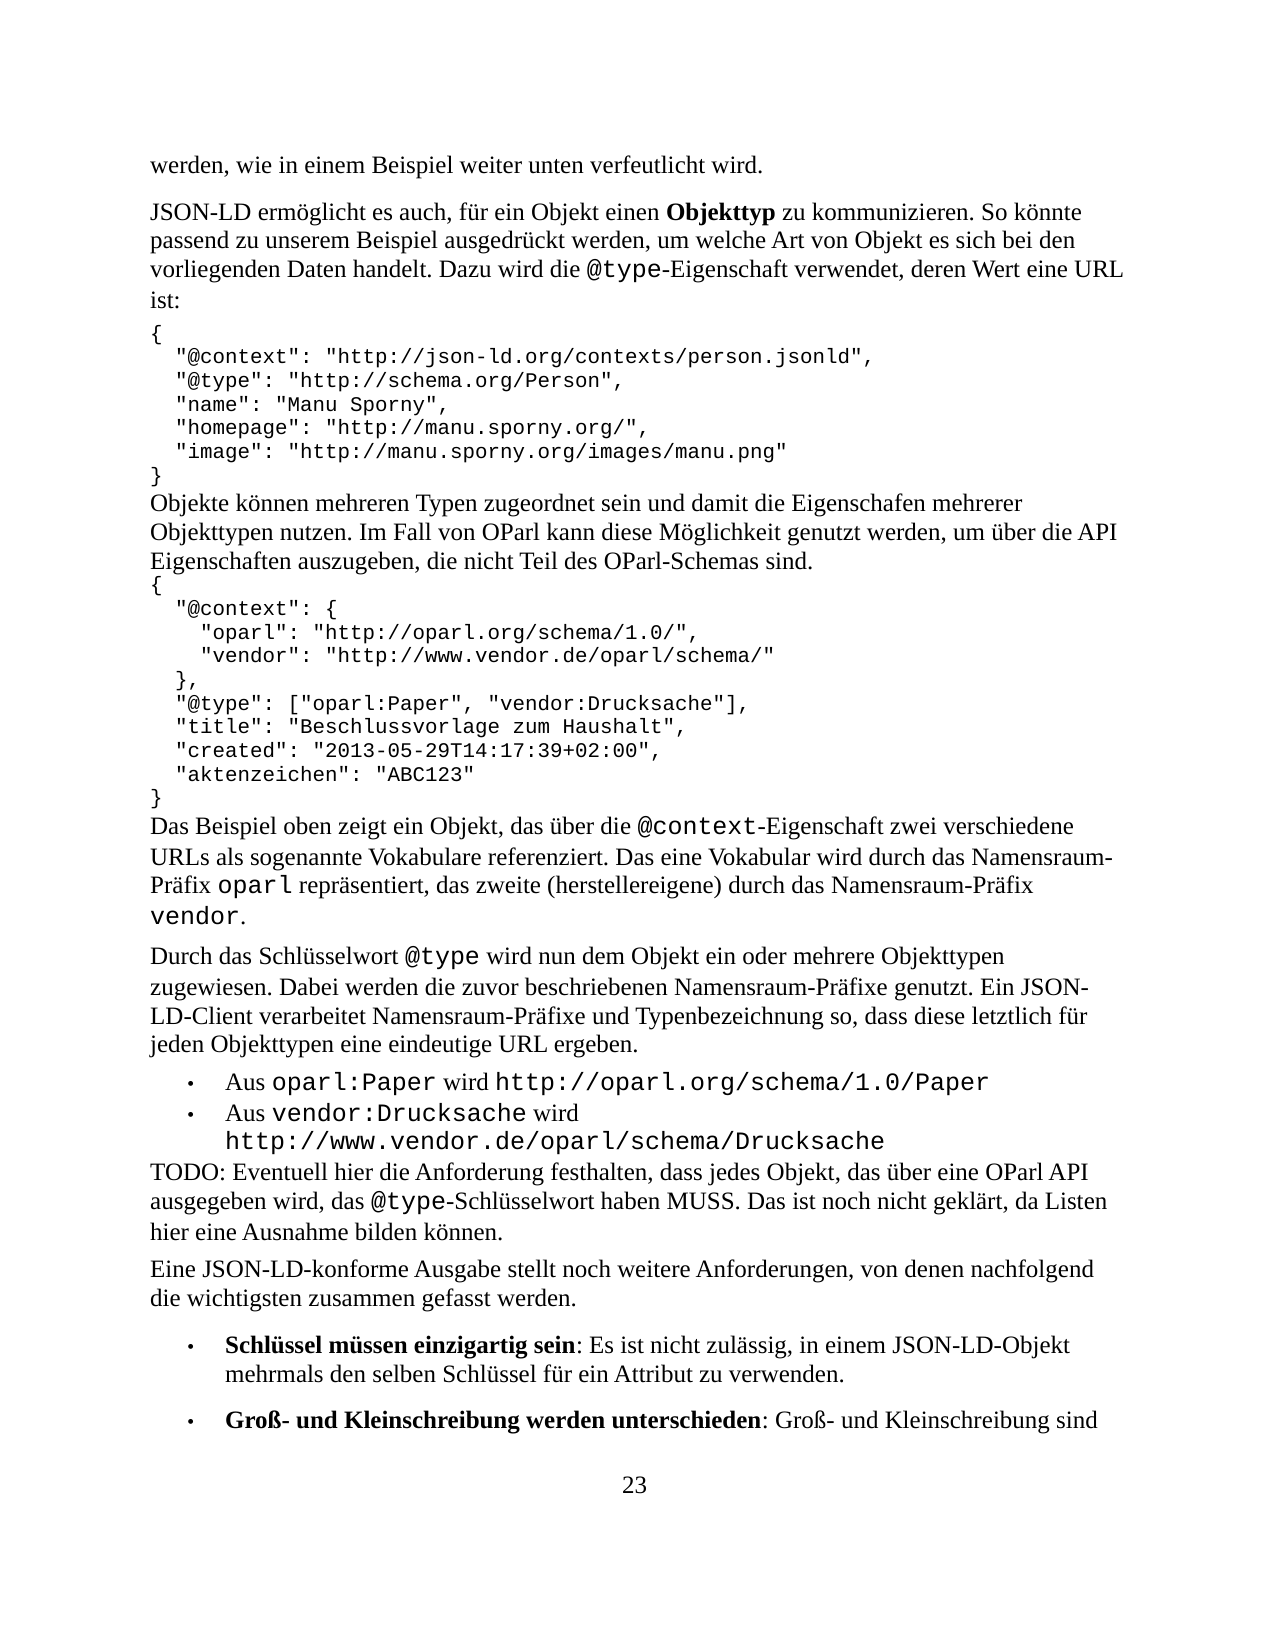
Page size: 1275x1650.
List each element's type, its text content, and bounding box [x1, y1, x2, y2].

text werden, wie in einem Beispiel weiter unten verfeutlicht wird. [150, 150, 1125, 179]
text Objekte können mehreren Typen zugeordnet sein und damit die Eigenschafen mehrerer Objekttypen nutzen. Im Fall von OParl kann diese Möglichkeit genutzt werden, um über die API Eigenschaften auszugeben, die nicht Teil des OParl-Schemas sind. [150, 488, 1125, 574]
list Aus vendor:Drucksache wird http://www.vendor.de/oparl/schema/Drucksache [187, 1098, 1125, 1157]
list Groß- und Kleinschreibung werden unterschieden: Groß- und Kleinschreibung sind [187, 1405, 1125, 1434]
text Eine JSON-LD-konforme Ausgabe stellt noch weitere Anforderungen, von denen nachfolgend die wichtigsten zusammen gefasst werden. [150, 1254, 1125, 1312]
text Das Beispiel oben zeigt ein Objekt, das über die @context-Eigenschaft zwei verschiedene URLs als sogenannte Vokabulare referenziert. Das eine Vokabular wird durch das Namensraum-Präfix oparl repräsentiert, das zweite (herstellereigene) durch das Namensraum-Präfix vendor. [150, 811, 1125, 932]
text TODO: Eventuell hier die Anforderung festhalten, dass jedes Objekt, das über eine OParl API ausgegeben wird, das @type-Schlüsselwort haben MUSS. Das ist noch nicht geklärt, da Listen hier eine Ausnahme bilden können. [150, 1157, 1125, 1246]
text "homepage": "http://manu.sporny.org/", [150, 417, 1125, 441]
text "image": "http://manu.sporny.org/images/manu.png" [150, 441, 1125, 464]
text "@context": "http://json-ld.org/contexts/person.jsonld", [150, 346, 1125, 370]
text "@type": ["oparl:Paper", "vendor:Drucksache"], [150, 693, 1125, 716]
text }, [150, 669, 1125, 693]
text { [150, 323, 1125, 346]
text "@context": { [150, 598, 1125, 622]
text } [150, 787, 1125, 811]
text JSON-LD ermöglicht es auch, für ein Objekt einen Objekttyp zu kommunizieren. So könnte passend zu unserem Beispiel ausgedrückt werden, um welche Art von Objekt es sich bei den vorliegenden Daten handelt. Dazu wird die @type-Eigenschaft verwendet, deren Wert eine URL ist: [150, 197, 1125, 314]
text "aktenzeichen": "ABC123" [150, 764, 1125, 787]
text "oparl": "http://oparl.org/schema/1.0/", [150, 622, 1125, 645]
list Aus oparl:Paper wird http://oparl.org/schema/1.0/Paper [187, 1067, 1125, 1098]
text "title": "Beschlussvorlage zum Haushalt", [150, 716, 1125, 740]
text "@type": "http://schema.org/Person", [150, 370, 1125, 394]
text "created": "2013-05-29T14:17:39+02:00", [150, 740, 1125, 764]
list Schlüssel müssen einzigartig sein: Es ist nicht zulässig, in einem JSON-LD-Objekt mehrmals den selben Schlüssel für ein Attribut zu verwenden. [187, 1330, 1125, 1387]
text "vendor": "http://www.vendor.de/oparl/schema/" [150, 645, 1125, 669]
text Durch das Schlüsselwort @type wird nun dem Objekt ein oder mehrere Objekttypen zugewiesen. Dabei werden die zuvor beschriebenen Namensraum-Präfixe genutzt. Ein JSON-LD-Client verarbeitet Namensraum-Präfixe und Typenbezeichnung so, dass diese letztlich für jeden Objekttypen eine eindeutige URL ergeben. [150, 941, 1125, 1058]
text { [150, 574, 1125, 598]
text } [150, 464, 1125, 488]
text "name": "Manu Sporny", [150, 394, 1125, 417]
